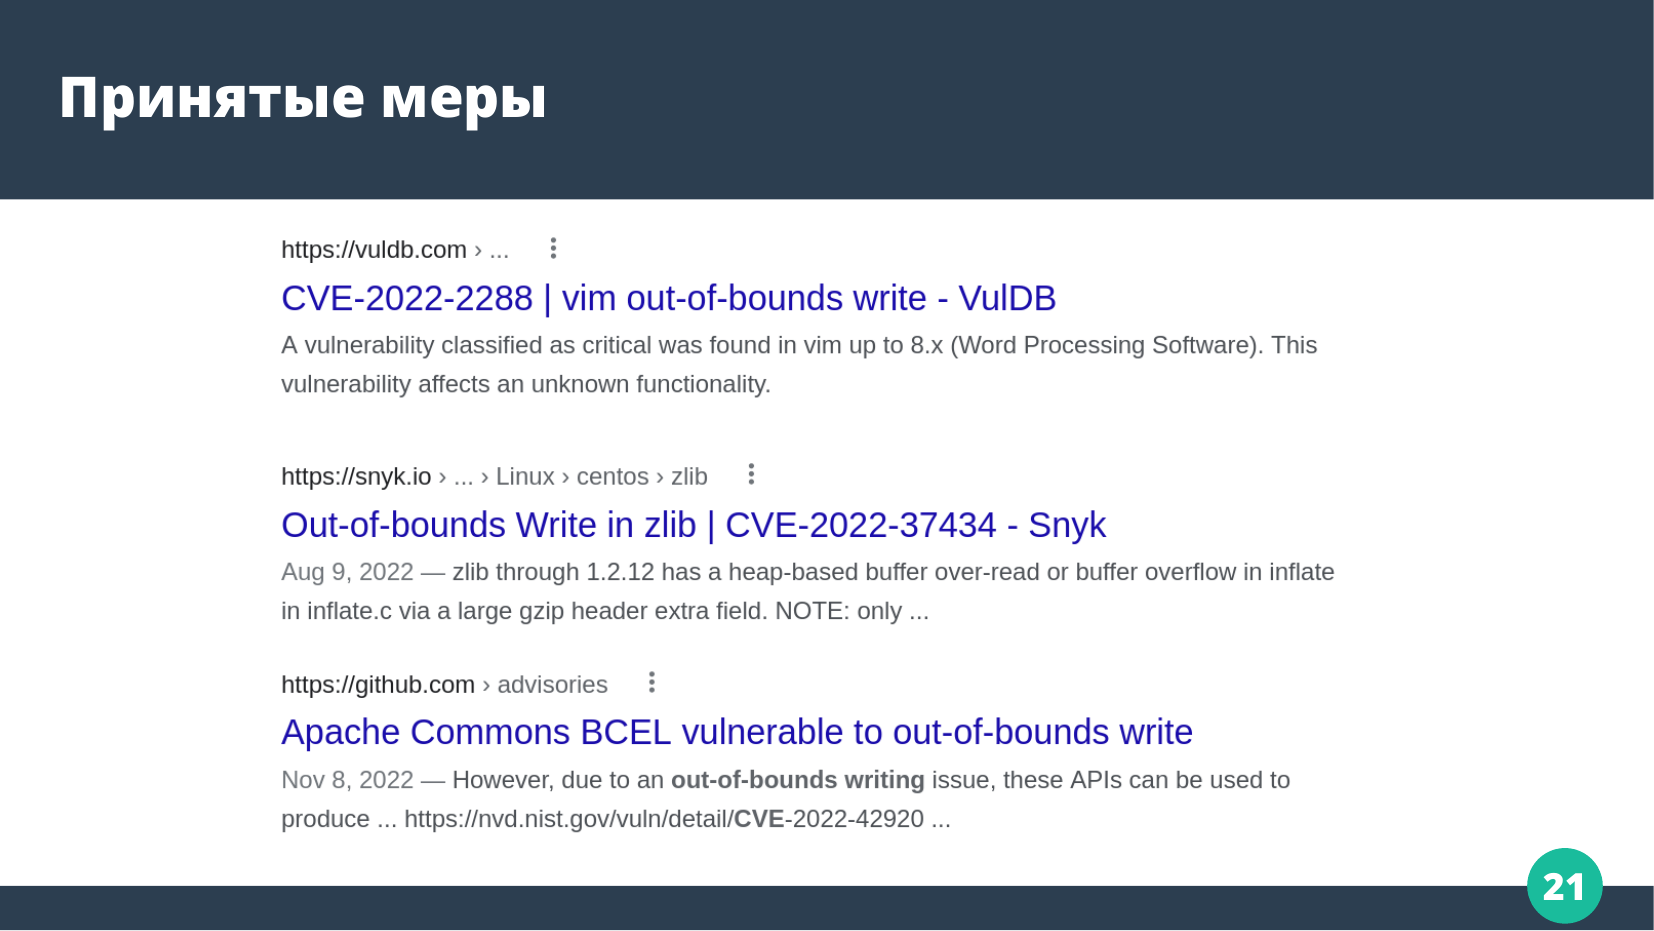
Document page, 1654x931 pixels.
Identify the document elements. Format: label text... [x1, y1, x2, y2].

picture [271, 637, 1351, 863]
title Принятые меры [59, 37, 1595, 155]
picture [271, 225, 1351, 631]
